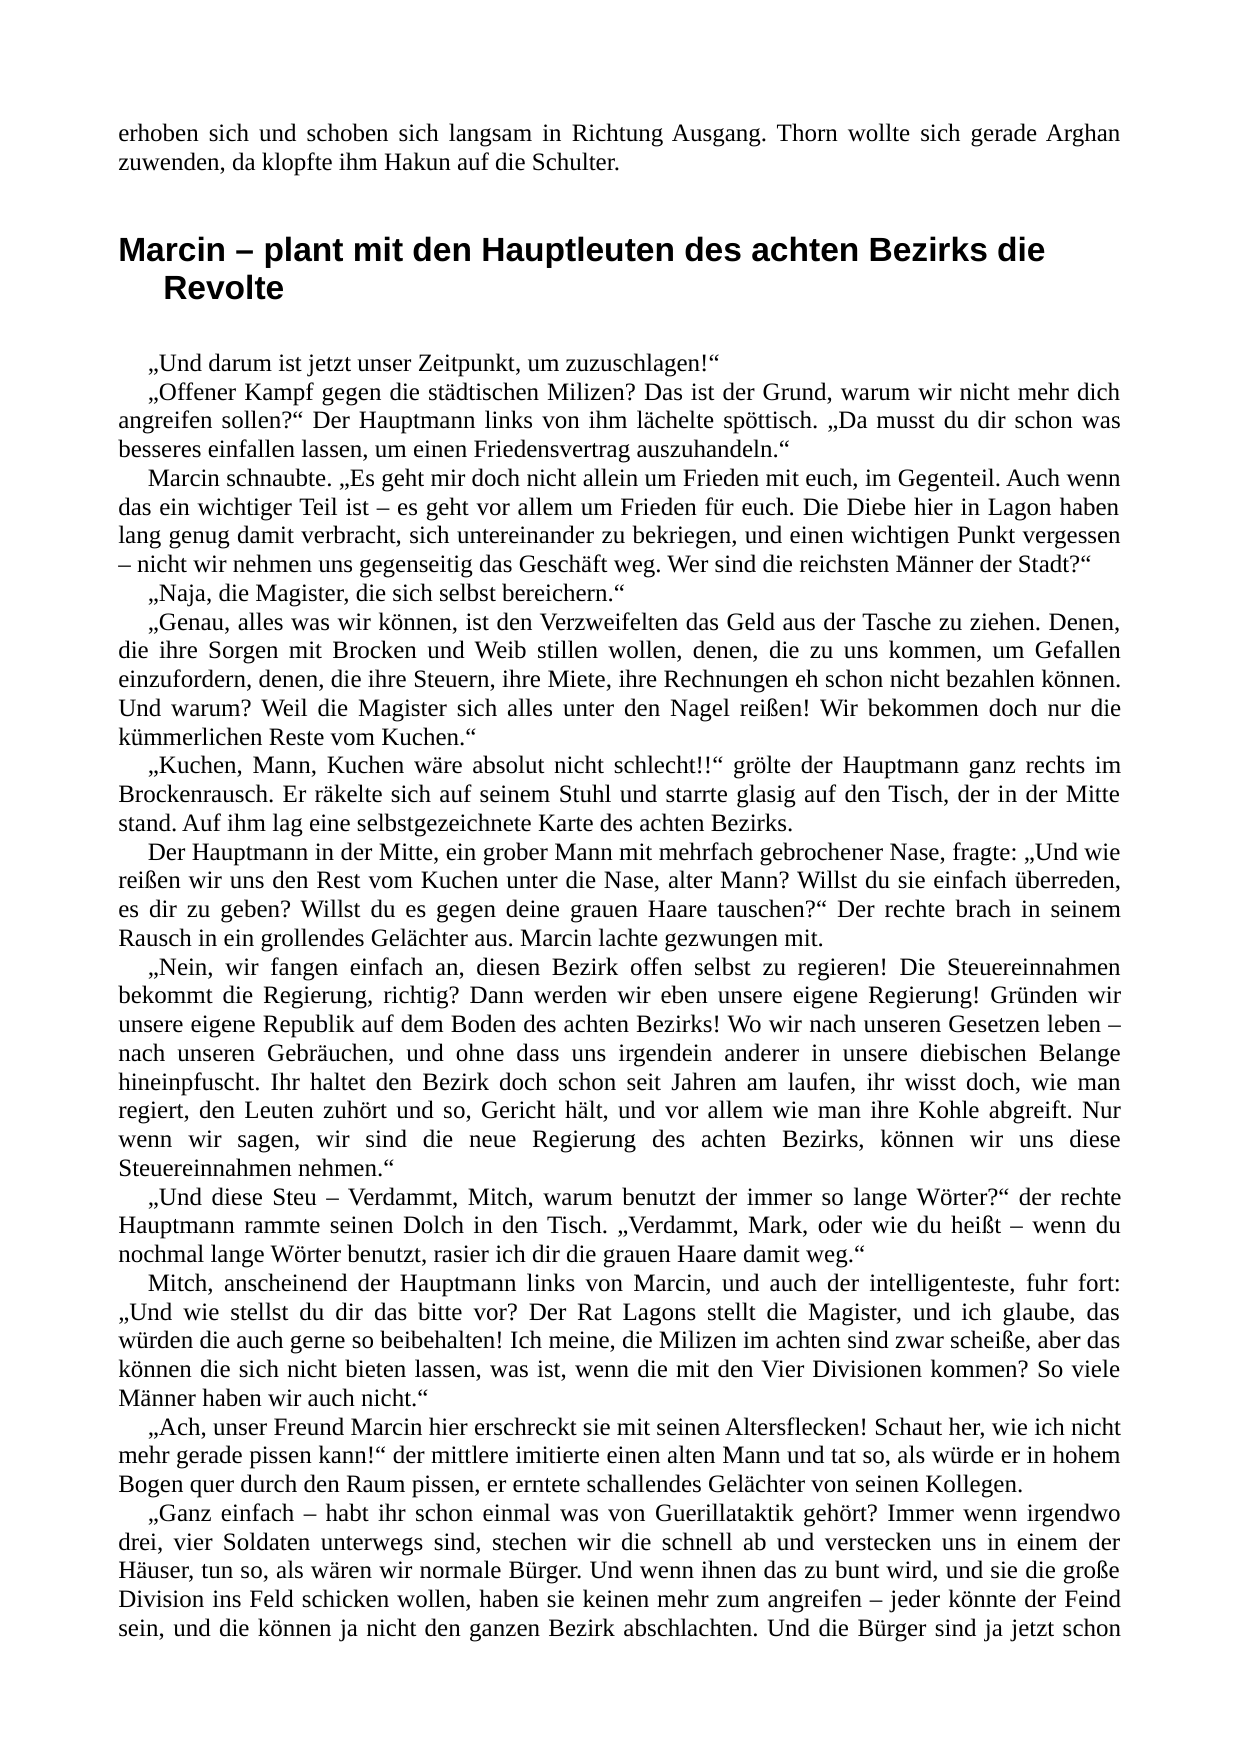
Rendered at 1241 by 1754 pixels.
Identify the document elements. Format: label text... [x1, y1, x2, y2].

text „Kuchen, Mann, Kuchen wäre absolut nicht schlecht!!“ grölte der Hauptmann ganz rechts im Brockenrausch. Er räkelte sich auf seinem Stuhl und starrte glasig auf den Tisch, der in der Mitte stand. Auf ihm lag eine selbstgezeichnete Karte des achten Bezirks. [118, 750, 1122, 837]
text Marcin schnaubte. „Es geht mir doch nicht allein um Frieden mit euch, im Gegenteil. Auch wenn das ein wichtiger Teil ist – es geht vor allem um Frieden für euch. Die Diebe hier in Lagon haben lang genug damit verbracht, sich untereinander zu bekriegen, und einen wichtigen Punkt vergessen – nicht wir nehmen uns gegenseitig das Geschäft weg. Wer sind die reichsten Männer der Stadt?“ [118, 463, 1122, 578]
text „Und darum ist jetzt unser Zeitpunkt, um zuzuschlagen!“ [118, 348, 1122, 377]
text erhoben sich und schoben sich langsam in Richtung Ausgang. Thorn wollte sich gerade Arghan zuwenden, da klopfte ihm Hakun auf die Schulter. [118, 118, 1122, 176]
text „Ganz einfach – habt ihr schon einmal was von Guerillataktik gehört? Immer wenn irgendwo drei, vier Soldaten unterwegs sind, stechen wir die schnell ab und verstecken uns in einem der Häuser, tun so, als wären wir normale Bürger. Und wenn ihnen das zu bunt wird, und sie die große Division ins Feld schicken wollen, haben sie keinen mehr zum angreifen – jeder könnte der Feind sein, und die können ja nicht den ganzen Bezirk abschlachten. Und die Bürger sind ja jetzt schon [118, 1498, 1122, 1642]
text „Nein, wir fangen einfach an, diesen Bezirk offen selbst zu regieren! Die Steuereinnahmen bekommt die Regierung, richtig? Dann werden wir eben unsere eigene Regierung! Gründen wir unsere eigene Republik auf dem Boden des achten Bezirks! Wo wir nach unseren Gesetzen leben – nach unseren Gebräuchen, und ohne dass uns irgendein anderer in unsere diebischen Belange hineinpfuscht. Ihr haltet den Bezirk doch schon seit Jahren am laufen, ihr wisst doch, wie man regiert, den Leuten zuhört und so, Gericht hält, und vor allem wie man ihre Kohle abgreift. Nur wenn wir sagen, wir sind die neue Regierung des achten Bezirks, können wir uns diese Steuereinnahmen nehmen.“ [118, 952, 1122, 1182]
text „Genau, alles was wir können, ist den Verzweifelten das Geld aus der Tasche zu ziehen. Denen, die ihre Sorgen mit Brocken und Weib stillen wollen, denen, die zu uns kommen, um Gefallen einzufordern, denen, die ihre Steuern, ihre Miete, ihre Rechnungen eh schon nicht bezahlen können. Und warum? Weil die Magister sich alles unter den Nagel reißen! Wir bekommen doch nur die kümmerlichen Reste vom Kuchen.“ [118, 607, 1122, 750]
text „Naja, die Magister, die sich selbst bereichern.“ [118, 578, 1122, 607]
text „Offener Kampf gegen die städtischen Milizen? Das ist der Grund, warum wir nicht mehr dich angreifen sollen?“ Der Hauptmann links von ihm lächelte spöttisch. „Da musst du dir schon was besseres einfallen lassen, um einen Friedensvertrag auszuhandeln.“ [118, 377, 1122, 463]
text „Und diese Steu – Verdammt, Mitch, warum benutzt der immer so lange Wörter?“ der rechte Hauptmann rammte seinen Dolch in den Tisch. „Verdammt, Mark, oder wie du heißt – wenn du nochmal lange Wörter benutzt, rasier ich dir die grauen Haare damit weg.“ [118, 1182, 1122, 1268]
text Mitch, anscheinend der Hauptmann links von Marcin, und auch der intelligenteste, fuhr fort: „Und wie stellst du dir das bitte vor? Der Rat Lagons stellt die Magister, und ich glaube, das würden die auch gerne so beibehalten! Ich meine, die Milizen im achten sind zwar scheiße, aber das können die sich nicht bieten lassen, was ist, wenn die mit den Vier Divisionen kommen? So viele Männer haben wir auch nicht.“ [118, 1268, 1122, 1412]
text Der Hauptmann in der Mitte, ein grober Mann mit mehrfach gebrochener Nase, fragte: „Und wie reißen wir uns den Rest vom Kuchen unter die Nase, alter Mann? Willst du sie einfach überreden, es dir zu geben? Willst du es gegen deine grauen Haare tauschen?“ Der rechte brach in seinem Rausch in ein grollendes Gelächter aus. Marcin lachte gezwungen mit. [118, 837, 1122, 952]
text „Ach, unser Freund Marcin hier erschreckt sie mit seinen Altersflecken! Schaut her, wie ich nicht mehr gerade pissen kann!“ der mittlere imitierte einen alten Mann und tat so, als würde er in hohem Bogen quer durch den Raum pissen, er erntete schallendes Gelächter von seinen Kollegen. [118, 1412, 1122, 1498]
subtitle Marcin – plant mit den Hauptleuten des achten Bezirks die Revolte [118, 229, 1122, 307]
